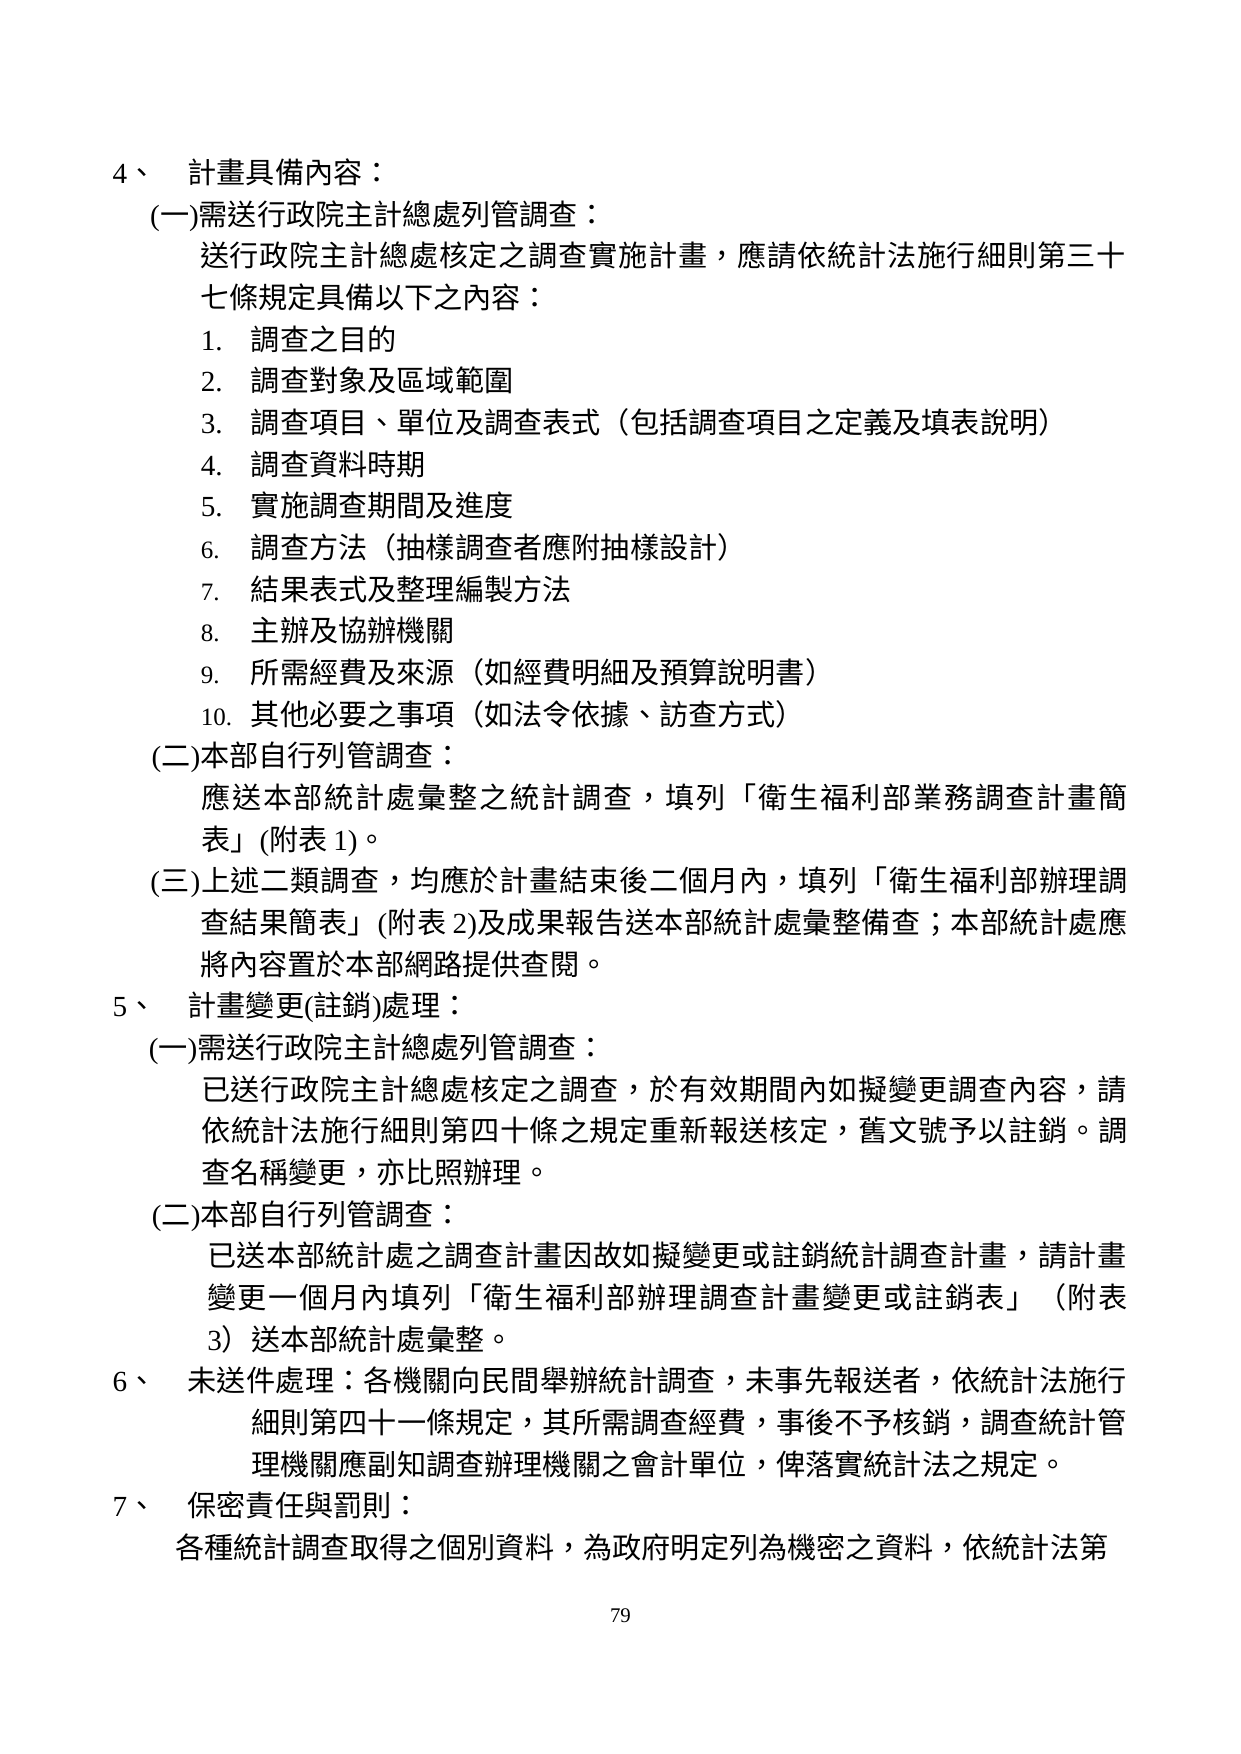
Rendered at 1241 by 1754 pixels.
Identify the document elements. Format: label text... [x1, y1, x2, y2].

list 調查方法（抽樣調查者應附抽樣設計） [201, 525, 1128, 567]
text 各種統計調查取得之個別資料，為政府明定列為機密之資料，依統計法第 [175, 1525, 1128, 1567]
list 調查對象及區域範圍 [201, 358, 1128, 400]
list 計畫變更(註銷)處理： [112, 983, 1128, 1025]
list 未送件處理：各機關向民間舉辦統計調查，未事先報送者，依統計法施行細則第四十一條規定，其所需調查經費，事後不予核銷，調查統計管理機關應副知調查辦理機關之會計單位，俾落實統計法之規定。 [112, 1358, 1128, 1483]
list 所需經費及來源（如經費明細及預算說明書） [201, 650, 1128, 692]
list 計畫具備內容： [112, 150, 1128, 192]
text (一)需送行政院主計總處列管調查： [112, 192, 1128, 233]
text (一)需送行政院主計總處列管調查： [112, 1025, 1128, 1067]
list 保密責任與罰則： [112, 1483, 1128, 1525]
list 實施調查期間及進度 [201, 483, 1128, 525]
list 調查資料時期 [201, 442, 1128, 483]
text (二)本部自行列管調查： [151, 733, 1128, 775]
text 送行政院主計總處核定之調查實施計畫，應請依統計法施行細則第三十七條規定具備以下之內容： [200, 233, 1128, 317]
list 調查之目的 [201, 317, 1128, 358]
text 已送本部統計處之調查計畫因故如擬變更或註銷統計調查計畫，請計畫變更一個月內填列「衛生福利部辦理調查計畫變更或註銷表」（附表3）送本部統計處彙整。 [207, 1233, 1128, 1358]
list 其他必要之事項（如法令依據、訪查方式） [201, 692, 1128, 733]
list 結果表式及整理編製方法 [201, 567, 1128, 608]
list 主辦及協辦機關 [201, 608, 1128, 650]
list 調查項目、單位及調查表式（包括調查項目之定義及填表說明） [201, 400, 1128, 442]
text 應送本部統計處彙整之統計調查，填列「衛生福利部業務調查計畫簡表」(附表1)。 [201, 775, 1128, 858]
text (二)本部自行列管調查： [152, 1192, 1128, 1233]
text 已送行政院主計總處核定之調查，於有效期間內如擬變更調查內容，請依統計法施行細則第四十條之規定重新報送核定，舊文號予以註銷。調查名稱變更，亦比照辦理。 [201, 1067, 1128, 1192]
text (三)上述二類調查，均應於計畫結束後二個月內，填列「衛生福利部辦理調查結果簡表」(附表2)及成果報告送本部統計處彙整備查；本部統計處應將內容置於本部網路提供查閱。 [150, 858, 1128, 983]
